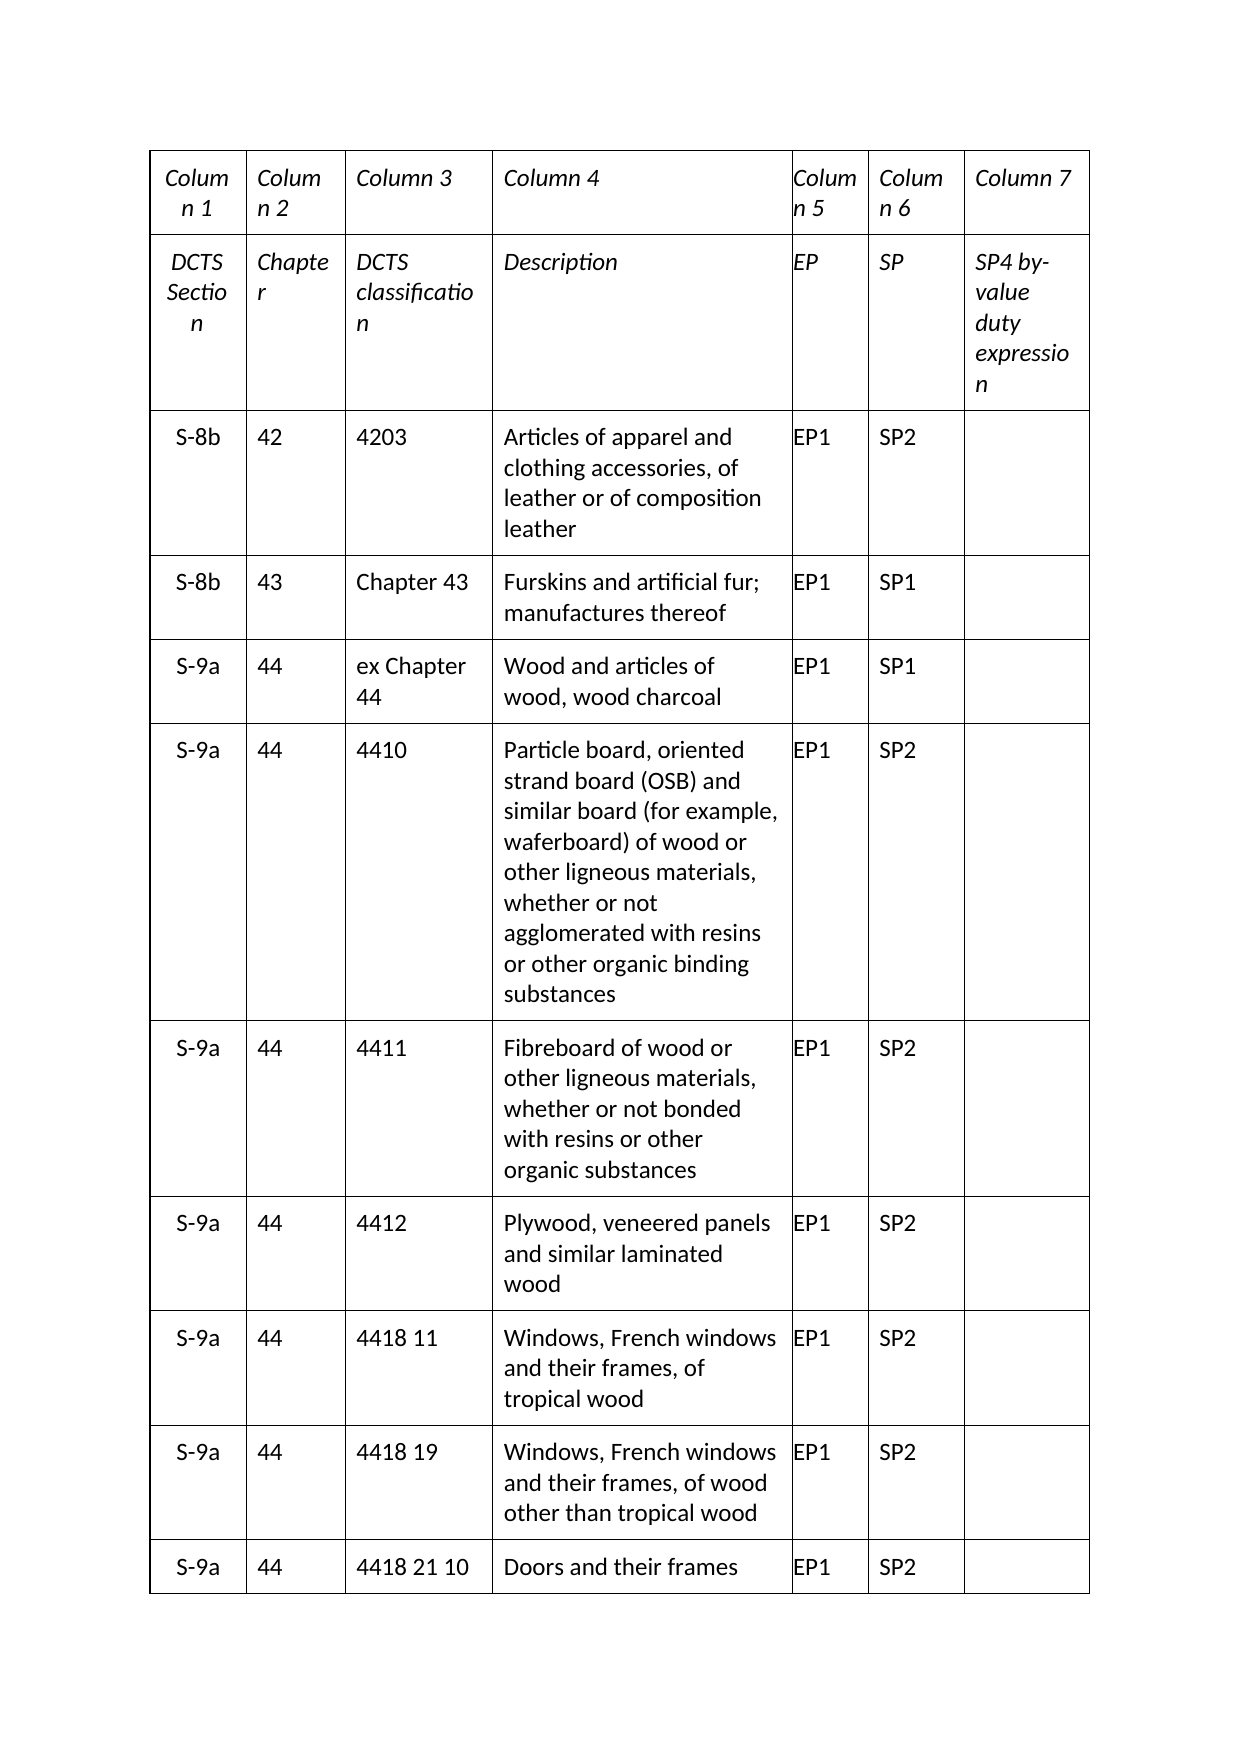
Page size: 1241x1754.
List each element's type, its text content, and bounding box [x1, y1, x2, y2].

table_cell S-8b [151, 556, 246, 638]
table_header Column 4 [493, 151, 792, 234]
table_cell [965, 1311, 1089, 1424]
table_cell Fibreboard of wood or other ligneous materials, whether or not bonded with resins or other organic substances [493, 1021, 792, 1196]
table_cell 4411 [346, 1021, 492, 1196]
table_cell [965, 1426, 1089, 1539]
table_cell 4203 [346, 411, 492, 554]
table_cell ex Chapter 44 [346, 640, 492, 722]
table_cell [965, 724, 1089, 1020]
table_cell Wood and articles of wood, wood charcoal [493, 640, 792, 722]
table_cell SP2 [869, 1197, 964, 1310]
table_cell S-9a [151, 1021, 246, 1196]
table_cell 43 [247, 556, 345, 638]
table_cell Furskins and artificial fur; manufactures thereof [493, 556, 792, 638]
table_cell [965, 640, 1089, 722]
table_cell DCTS classification [346, 235, 492, 409]
table_cell [965, 1197, 1089, 1310]
table_cell S-9a [151, 724, 246, 1020]
table_header Column 5 [793, 151, 868, 234]
table_cell EP1 [793, 1540, 868, 1592]
table_cell EP1 [793, 556, 868, 638]
table_cell Doors and their frames [493, 1540, 792, 1592]
table_cell 4412 [346, 1197, 492, 1310]
table_cell SP2 [869, 411, 964, 554]
table_header Column 2 [247, 151, 345, 234]
table_cell Windows, French windows and their frames, of tropical wood [493, 1311, 792, 1424]
table_cell EP1 [793, 411, 868, 554]
table_cell SP2 [869, 1426, 964, 1539]
table_cell EP1 [793, 1021, 868, 1196]
table_cell SP [869, 235, 964, 409]
table_cell 44 [247, 1426, 345, 1539]
table_cell 44 [247, 1197, 345, 1310]
table_cell Particle board, oriented strand board (OSB) and similar board (for example, waferboard) of wood or other ligneous materials, whether or not agglomerated with resins or other organic binding substances [493, 724, 792, 1020]
table_cell 44 [247, 640, 345, 722]
table_cell EP1 [793, 1426, 868, 1539]
table_cell SP2 [869, 1021, 964, 1196]
table_cell SP2 [869, 1311, 964, 1424]
table_cell S-9a [151, 1540, 246, 1592]
table_cell DCTS Section [151, 235, 246, 409]
table_cell Description [493, 235, 792, 409]
table_cell S-9a [151, 1197, 246, 1310]
table_cell EP [793, 235, 868, 409]
table_cell 4410 [346, 724, 492, 1020]
table_cell S-9a [151, 1426, 246, 1539]
table_cell S-9a [151, 1311, 246, 1424]
table_cell S-9a [151, 640, 246, 722]
table_cell 44 [247, 1540, 345, 1592]
table_cell 44 [247, 1311, 345, 1424]
table_cell EP1 [793, 1197, 868, 1310]
table_cell Plywood, veneered panels and similar laminated wood [493, 1197, 792, 1310]
table_cell [965, 1540, 1089, 1592]
table_header Column 3 [346, 151, 492, 234]
table_header Column 6 [869, 151, 964, 234]
table_cell 4418 19 [346, 1426, 492, 1539]
table_header Column 1 [151, 151, 246, 234]
table_cell [965, 411, 1089, 554]
table_cell EP1 [793, 1311, 868, 1424]
table_cell SP2 [869, 724, 964, 1020]
table_cell EP1 [793, 724, 868, 1020]
table_cell SP1 [869, 640, 964, 722]
table_cell 44 [247, 724, 345, 1020]
table_header Column 7 [965, 151, 1089, 234]
table_cell [965, 556, 1089, 638]
table_cell Windows, French windows and their frames, of wood other than tropical wood [493, 1426, 792, 1539]
table_cell SP1 [869, 556, 964, 638]
table_cell 4418 11 [346, 1311, 492, 1424]
table_cell Chapter 43 [346, 556, 492, 638]
table_cell 4418 21 10 [346, 1540, 492, 1592]
table_cell SP4 by-value duty expression [965, 235, 1089, 409]
table_cell 44 [247, 1021, 345, 1196]
table_cell Chapter [247, 235, 345, 409]
table_cell 42 [247, 411, 345, 554]
table_cell EP1 [793, 640, 868, 722]
table_cell Articles of apparel and clothing accessories, of leather or of composition leather [493, 411, 792, 554]
table_cell SP2 [869, 1540, 964, 1592]
table_cell S-8b [151, 411, 246, 554]
table_cell [965, 1021, 1089, 1196]
